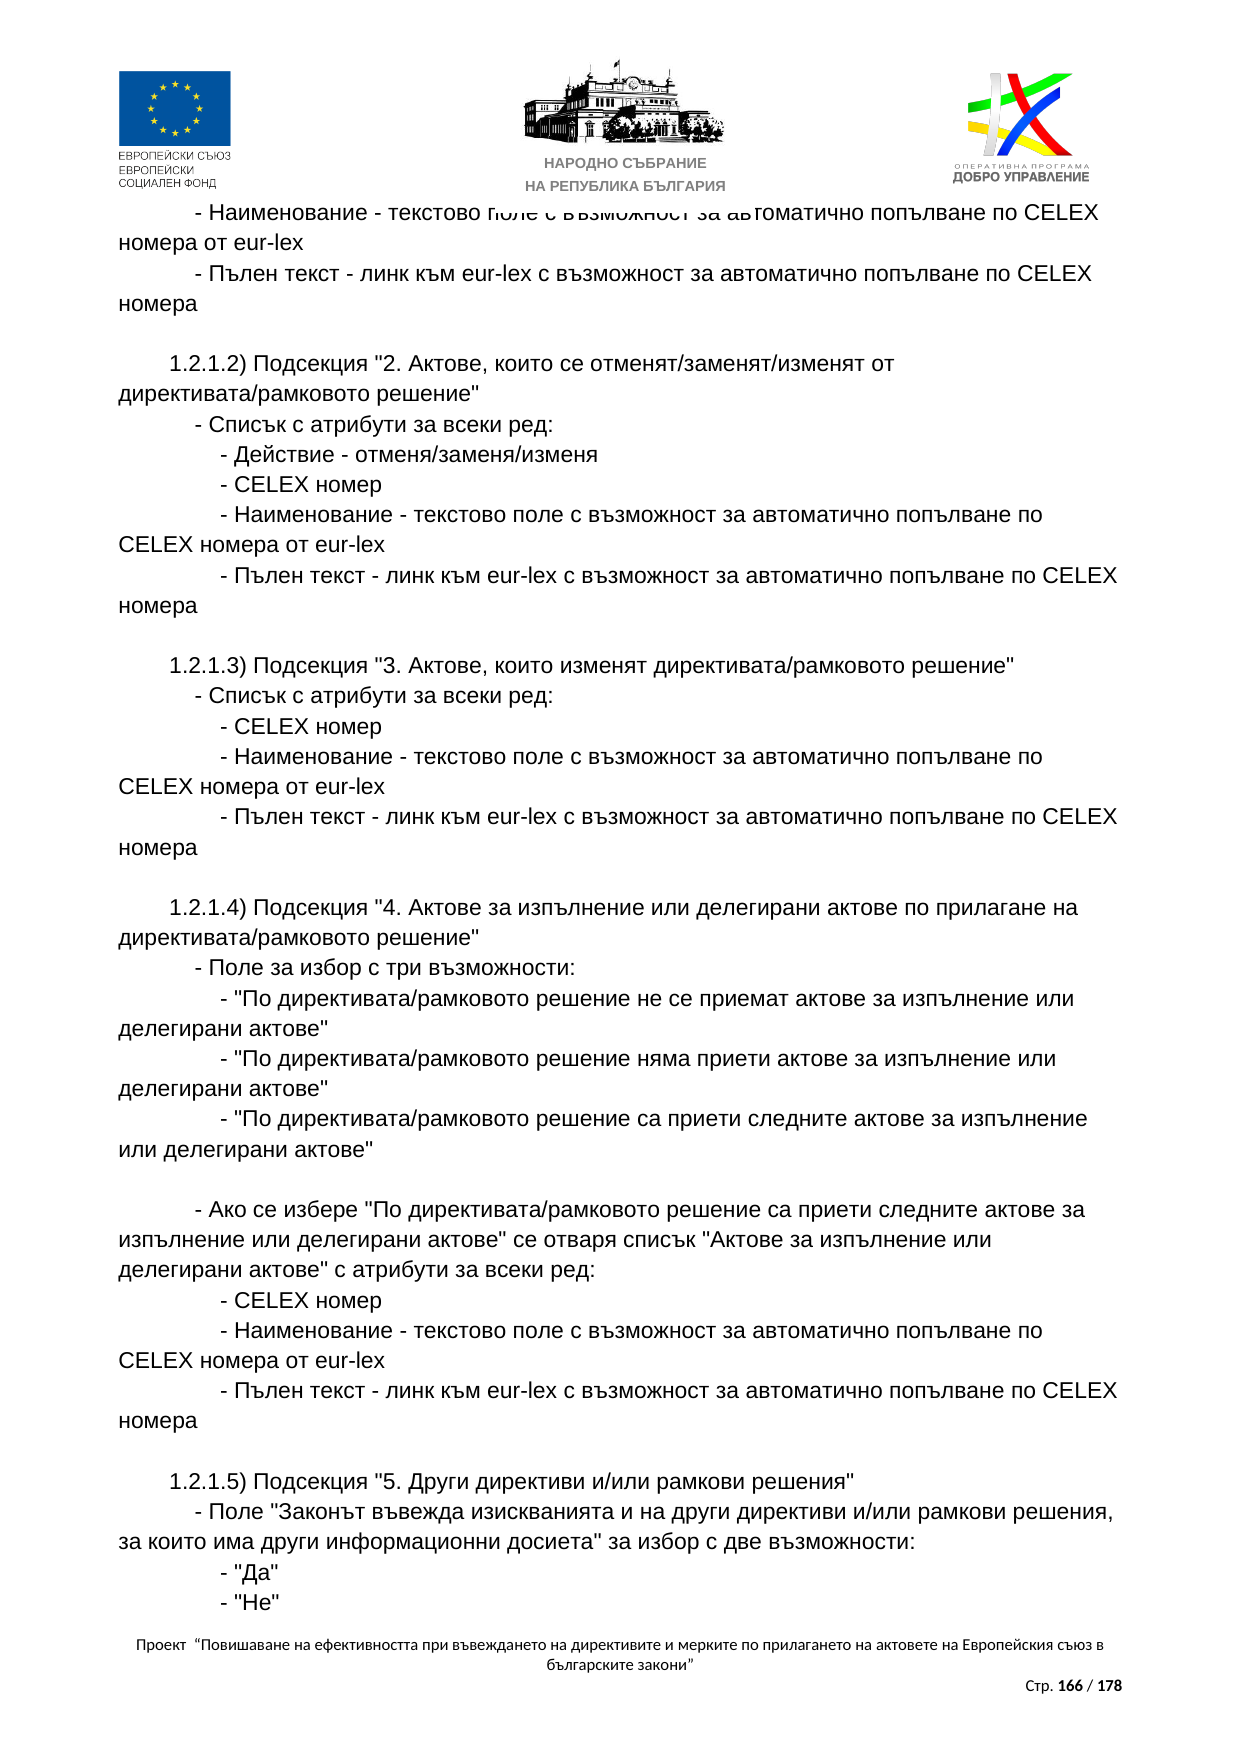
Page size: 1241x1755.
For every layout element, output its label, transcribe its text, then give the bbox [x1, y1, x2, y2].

text - Ако се избере "По директивата/рамковото решение са приети следните актове за изпълнение или делегирани актове" се отваря списък "Актове за изпълнение или делегирани актове" с атрибути за всеки ред: [118, 1196, 1122, 1283]
text - Действие - отменя/заменя/изменя [118, 441, 1122, 467]
text - Наименование - текстово поле с възможност за автоматично попълване по CELEX номера от eur-lex [118, 501, 1122, 558]
text 1.2.1.4) Подсекция "4. Актове за изпълнение или делегирани актове по прилагане на директивата/рамковото решение" [118, 894, 1122, 951]
text 1.2.1.5) Подсекция "5. Други директиви и/или рамкови решения" [118, 1468, 1122, 1494]
text - Наименование - текстово поле с възможност за автоматично попълване по CELEX номера от eur-lex [118, 1317, 1122, 1373]
text - Списък с атрибути за всеки ред: [118, 682, 1122, 709]
text - Пълен текст - линк към eur-lex с възможност за автоматично попълване по CELEX номера [118, 259, 1122, 316]
text - Пълен текст - линк към eur-lex с възможност за автоматично попълване по CELEX номера [118, 1377, 1122, 1434]
text 1.2.1.3) Подсекция "3. Актове, които изменят директивата/рамковото решение" [118, 652, 1122, 679]
text - Наименование - текстово поле с възможност за автоматично попълване по CELEX номера от eur-lex [118, 199, 1122, 256]
text 1.2.1.2) Подсекция "2. Актове, които се отменят/заменят/изменят от директивата/рамковото решение" [118, 350, 1122, 407]
text - "Да" [118, 1558, 1122, 1585]
text - CELEX номер [118, 1287, 1122, 1313]
text - Пълен текст - линк към eur-lex с възможност за автоматично попълване по CELEX номера [118, 803, 1122, 860]
text - "По директивата/рамковото решение няма приети актове за изпълнение или делегирани актове" [118, 1045, 1122, 1102]
text - "Не" [118, 1589, 1122, 1615]
text - CELEX номер [118, 713, 1122, 739]
text - Списък с атрибути за всеки ред: [118, 411, 1122, 437]
text - Поле "Законът въвежда изискванията и на други директиви и/или рамкови решения, за които има други информационни досиета" за избор с две възможности: [118, 1498, 1122, 1555]
text - Пълен текст - линк към eur-lex с възможност за автоматично попълване по CELEX номера [118, 562, 1122, 618]
text - Наименование - текстово поле с възможност за автоматично попълване по CELEX номера от eur-lex [118, 743, 1122, 799]
text - "По директивата/рамковото решение не се приемат актове за изпълнение или делегирани актове" [118, 984, 1122, 1041]
text - "По директивата/рамковото решение са приети следните актове за изпълнение или делегирани актове" [118, 1105, 1122, 1162]
text - Поле за избор с три възможности: [118, 954, 1122, 981]
text - CELEX номер [118, 471, 1122, 497]
